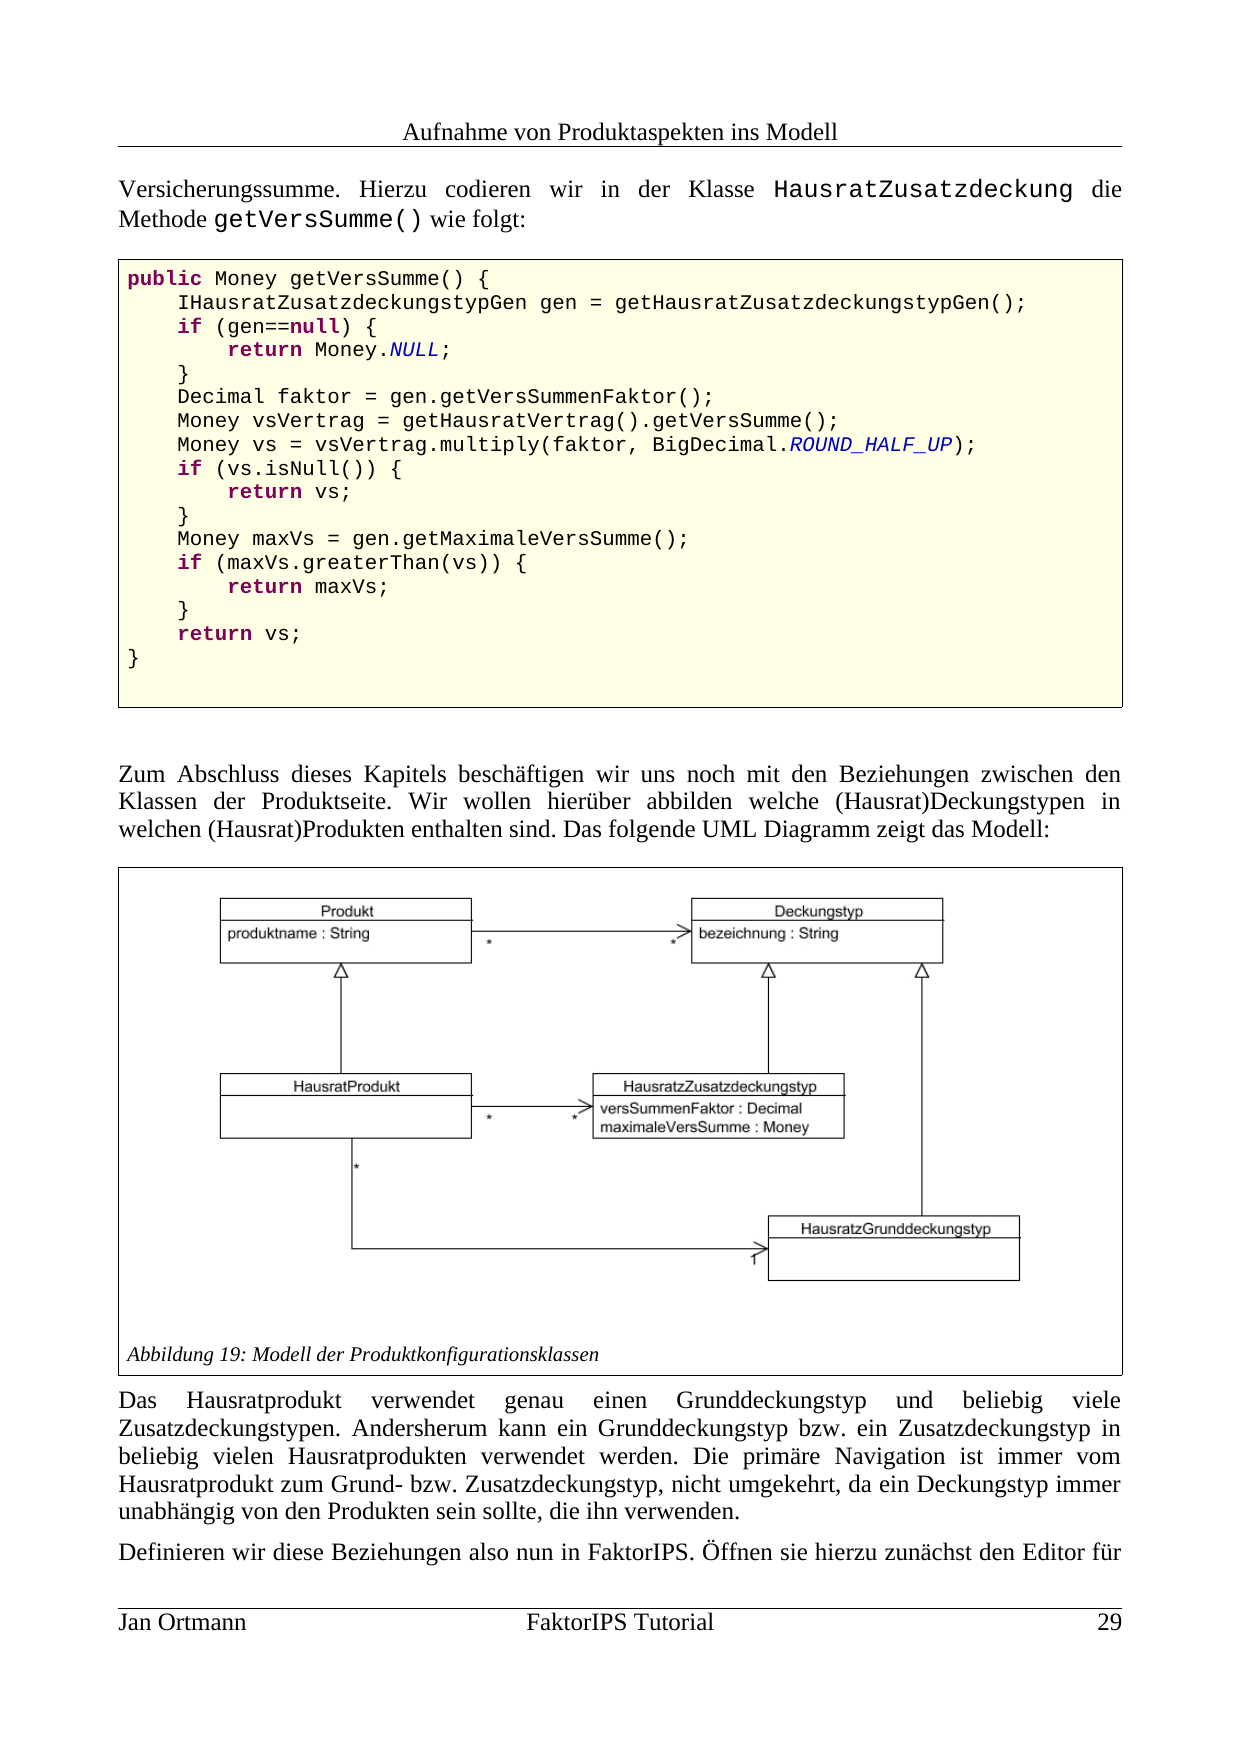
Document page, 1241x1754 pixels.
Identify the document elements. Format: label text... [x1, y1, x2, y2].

text return maxVs; [127, 576, 1113, 599]
text Abbildung 19: Modell der Produktkonfigurationsklassen [127, 1343, 1113, 1366]
text [119, 868, 1122, 1375]
text } [127, 363, 1113, 387]
text return Money.NULL; [127, 339, 1113, 363]
text Definieren wir diese Beziehungen also nun in FaktorIPS. Öffnen sie hierzu zunächst den Editor für [118, 1538, 1122, 1565]
text Money vsVertrag = getHausratVertrag().getVersSumme(); [127, 410, 1113, 434]
text if (maxVs.greaterThan(vs)) { [127, 552, 1113, 576]
text public Money getVersSumme() { [127, 268, 1113, 292]
text } [127, 647, 1113, 670]
text Das Hausratprodukt verwendet genau einen Grunddeckungstyp und beliebig viele Zusatzdeckungstypen. Andersherum kann ein Grunddeckungstyp bzw. ein Zusatzdeckungstyp in beliebig vielen Hausratprodukten verwendet werden. Die primäre Navigation ist immer vom Hausratprodukt zum Grund- bzw. Zusatzdeckungstyp, nicht umgekehrt, da ein Deckungstyp immer unabhängig von den Produkten sein sollte, die ihn verwenden. [118, 1376, 1122, 1525]
text Decimal faktor = gen.getVersSummenFaktor(); [127, 387, 1113, 410]
text Money maxVs = gen.getMaximaleVersSumme(); [127, 528, 1113, 552]
text return vs; [127, 623, 1113, 647]
text } [127, 599, 1113, 623]
text return vs; [127, 481, 1113, 505]
text } [127, 505, 1113, 528]
text Money vs = vsVertrag.multiply(faktor, BigDecimal.ROUND_HALF_UP); [127, 434, 1113, 457]
text Zum Abschluss dieses Kapitels beschäftigen wir uns noch mit den Beziehungen zwischen den Klassen der Produktseite. Wir wollen hierüber abbilden welche (Hausrat)Deckungstypen in welchen (Hausrat)Produkten enthalten sind. Das folgende UML Diagramm zeigt das Modell: [118, 760, 1122, 843]
text [118, 855, 1122, 867]
picture [198, 876, 1042, 1303]
text if (vs.isNull()) { [127, 457, 1113, 481]
text if (gen==null) { [127, 316, 1113, 339]
text IHausratZusatzdeckungstypGen gen = getHausratZusatzdeckungstypGen(); [127, 292, 1113, 316]
text Versicherungssumme. Hierzu codieren wir in der Klasse HausratZusatzdeckung die Methode getVersSumme() wie folgt: [118, 175, 1122, 235]
